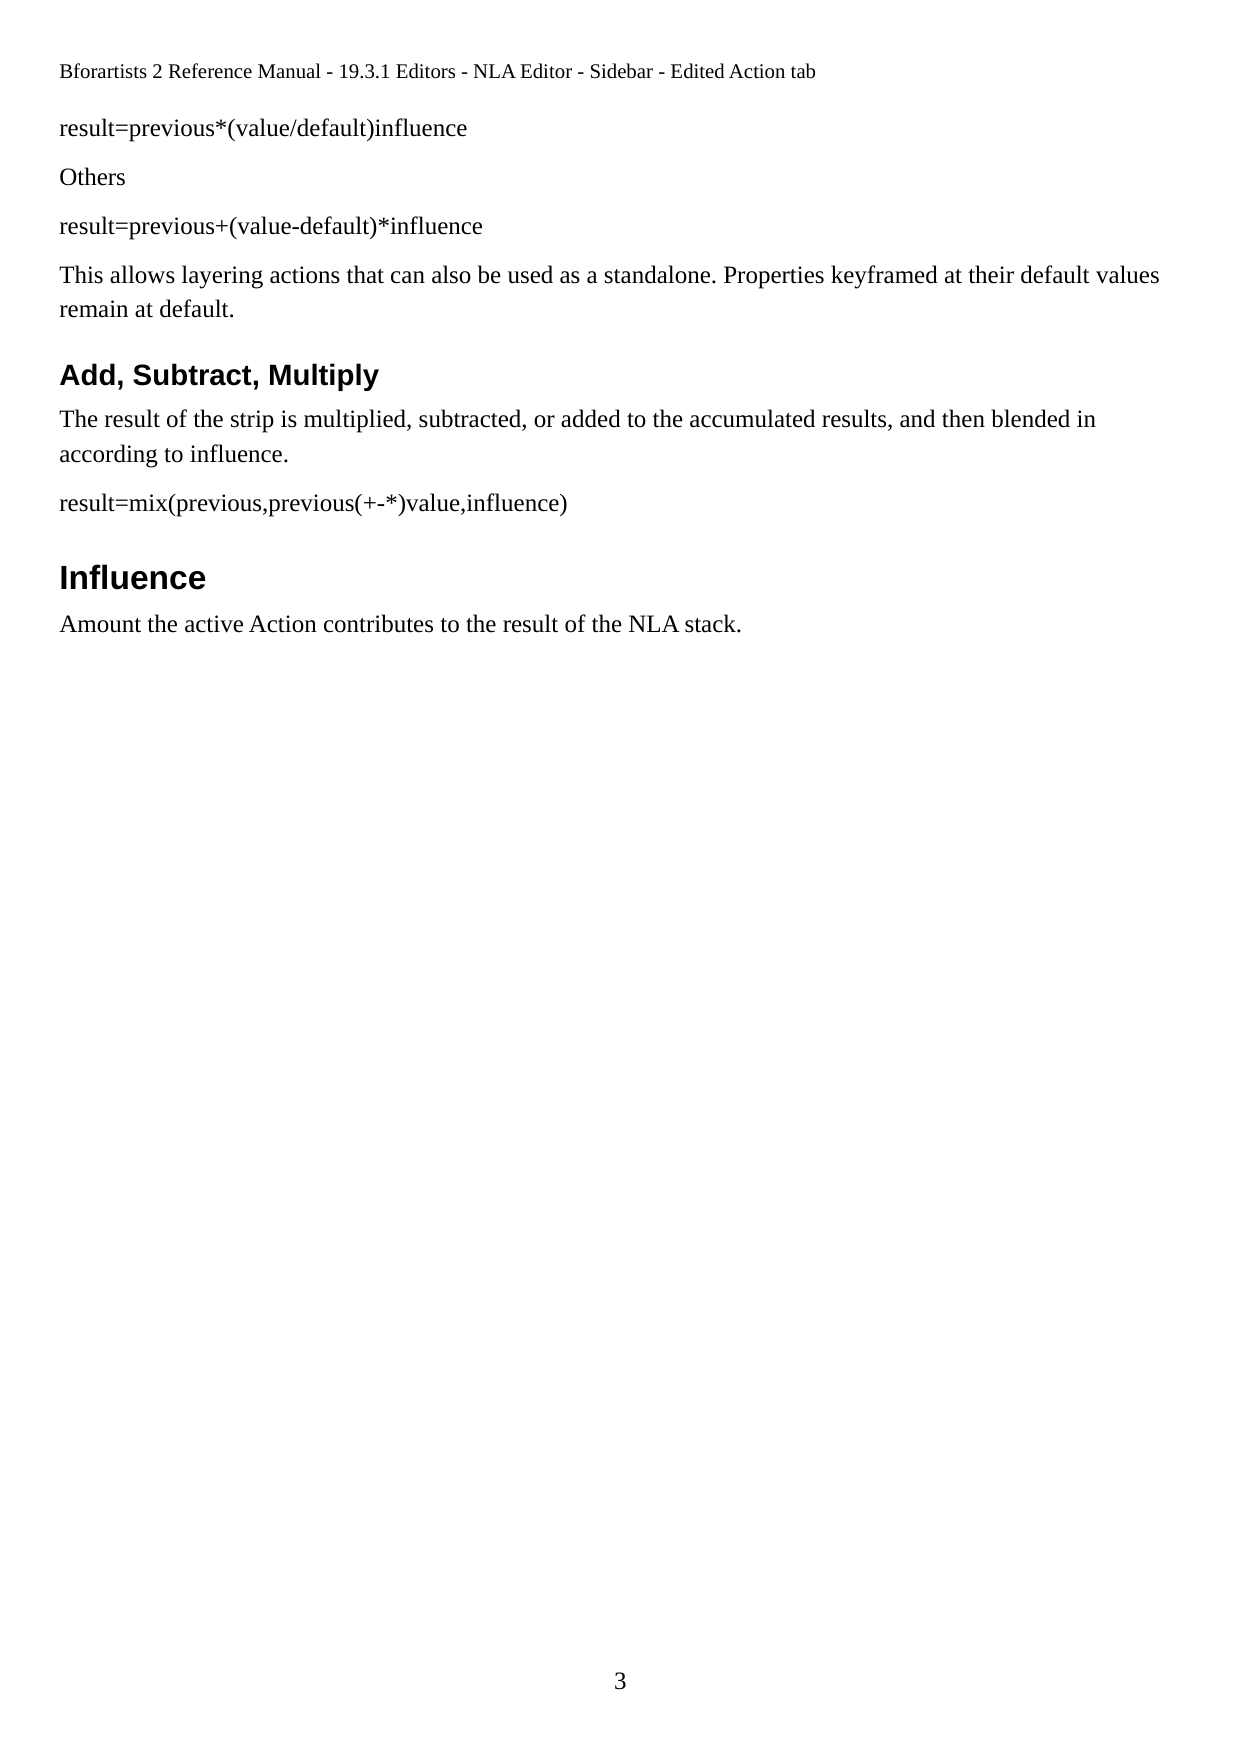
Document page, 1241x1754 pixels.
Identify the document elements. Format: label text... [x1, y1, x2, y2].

text result=previous+(value-default)*influence [59, 211, 1181, 239]
text result=previous*(value/default)influence [59, 113, 1181, 141]
text The result of the strip is multiplied, subtracted, or added to the accumulated results, and then blended in according to influence. [59, 404, 1181, 467]
text This allows layering actions that can also be used as a standalone. Properties keyframed at their default values remain at default. [59, 260, 1181, 323]
text Amount the active Action contributes to the result of the NLA stack. [59, 609, 1181, 637]
subtitle Add, Subtract, Multiply [59, 358, 1181, 392]
text Others [59, 162, 1181, 190]
text result=mix(previous,previous(+-*)value,influence) [59, 488, 1181, 516]
subtitle Influence [59, 558, 1181, 596]
